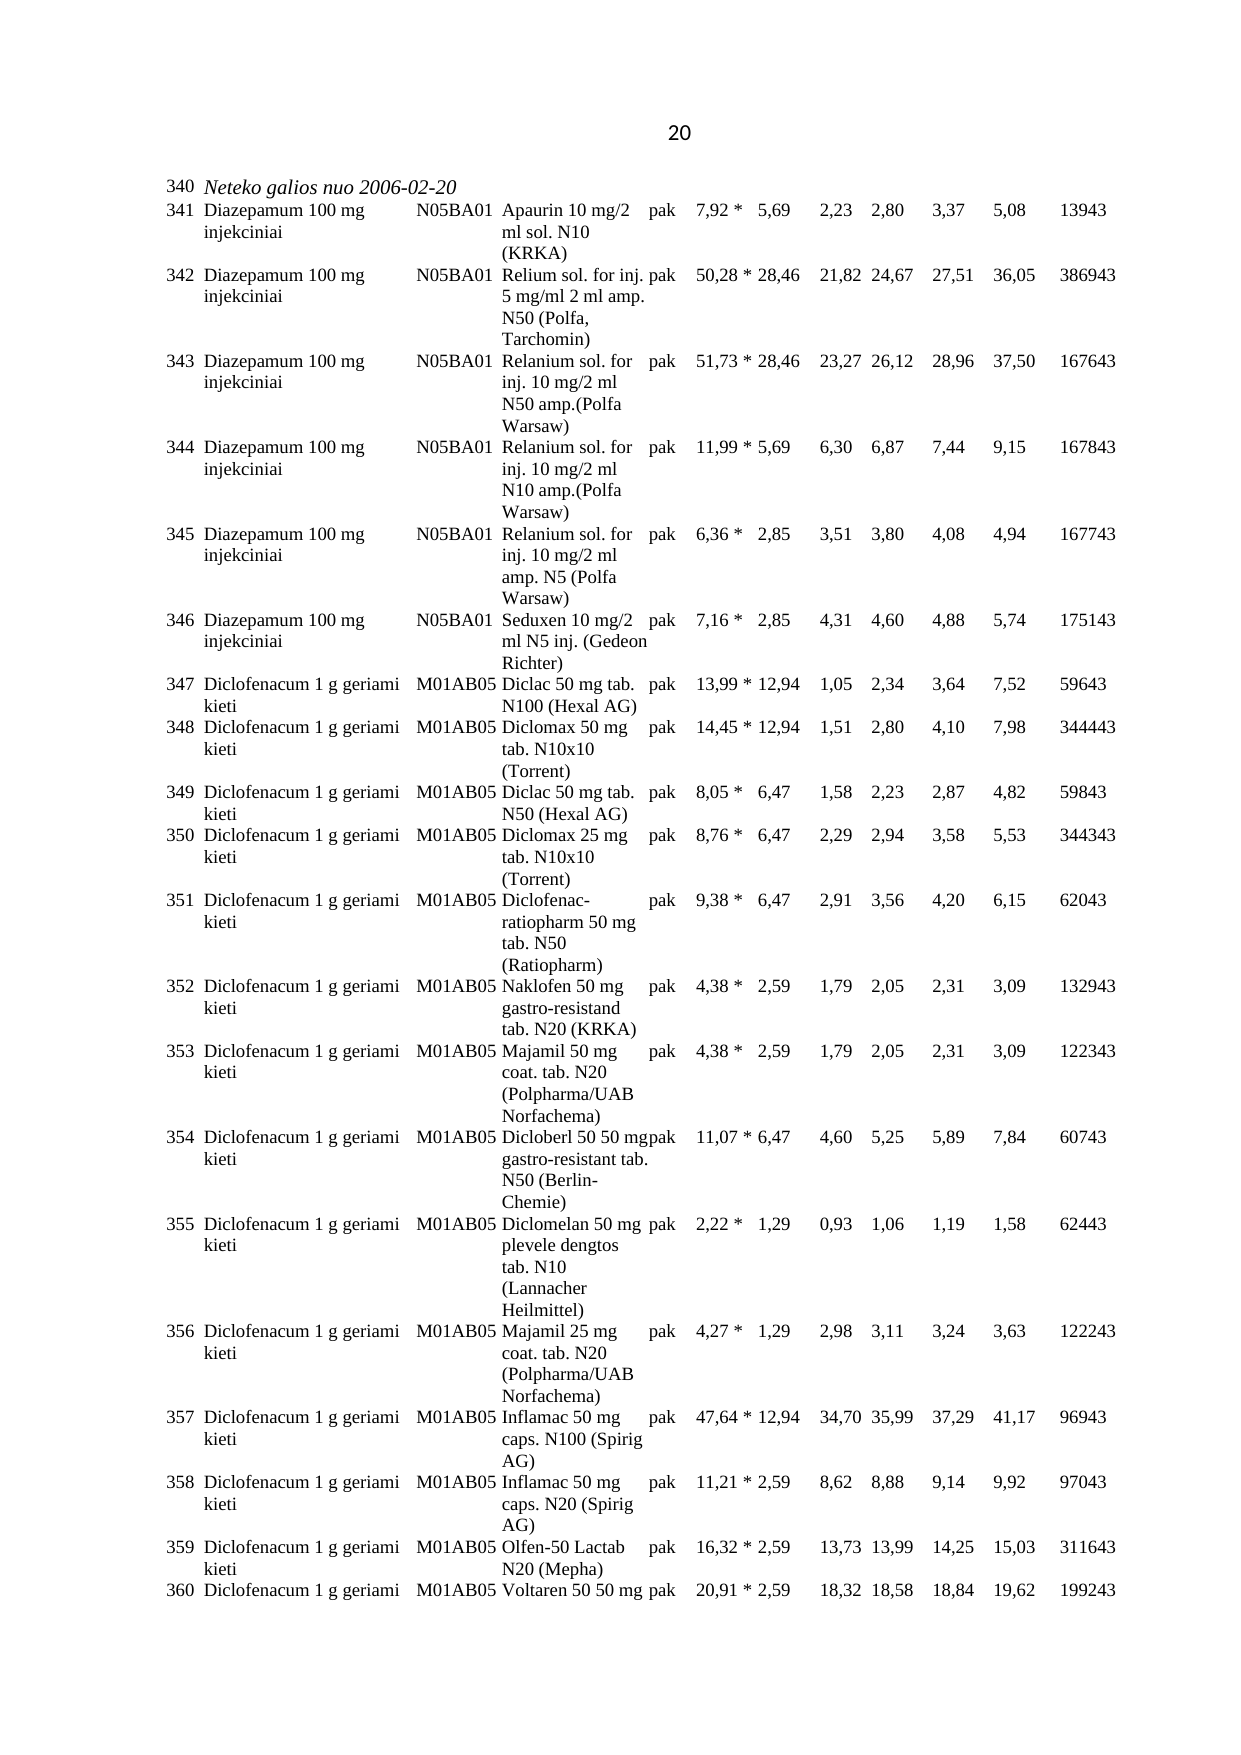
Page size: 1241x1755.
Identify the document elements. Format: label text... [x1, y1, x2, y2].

table_cell 2,85 [758, 609, 819, 673]
table_cell Diclac 50 mg tab. N100 (Hexal AG) [502, 673, 648, 716]
table_cell Diazepamum 100 mg injekciniai [204, 199, 416, 264]
table_cell 7,98 [993, 716, 1059, 781]
table_cell 11,21 * [696, 1471, 758, 1536]
table_cell Relanium sol. for inj. 10 mg/2 ml N10 amp.(Polfa Warsaw) [502, 436, 648, 522]
table_cell Diclomax 50 mg tab. N10x10 (Torrent) [502, 716, 648, 781]
table_cell 19,62 [993, 1579, 1059, 1601]
table_cell 13,73 [820, 1536, 871, 1579]
table_cell 9,15 [993, 436, 1059, 522]
table_cell 122243 [1060, 1320, 1127, 1406]
table_cell Inflamac 50 mg caps. N100 (Spirig AG) [502, 1406, 648, 1471]
table_cell 6,47 [758, 824, 819, 889]
table_cell N05BA01 [416, 609, 502, 673]
table_cell 34,70 [820, 1406, 871, 1471]
table_cell 12,94 [758, 716, 819, 781]
table_cell 353 [166, 1040, 203, 1126]
table_cell Diclofenacum 1 g geriami kieti [204, 1536, 416, 1579]
table_cell 9,92 [993, 1471, 1059, 1536]
table_cell 3,37 [932, 199, 993, 264]
table_cell 3,58 [932, 824, 993, 889]
table_cell 340 [166, 175, 203, 199]
table_cell 1,19 [932, 1213, 993, 1320]
table_cell Diclofenacum 1 g geriami [204, 1579, 416, 1601]
table_cell 5,89 [932, 1126, 993, 1212]
table_cell Diclofenacum 1 g geriami kieti [204, 673, 416, 716]
table_cell 344443 [1060, 716, 1127, 781]
table_cell 2,80 [871, 199, 932, 264]
table_cell 6,47 [758, 1126, 819, 1212]
table_cell 8,76 * [696, 824, 758, 889]
table_cell 3,63 [993, 1320, 1059, 1406]
table_cell 360 [166, 1579, 203, 1601]
table_cell 3,56 [871, 889, 932, 975]
table_cell 6,47 [758, 781, 819, 824]
table_cell 3,24 [932, 1320, 993, 1406]
table_cell 4,31 [820, 609, 871, 673]
table_cell 352 [166, 975, 203, 1040]
table_cell Relanium sol. for inj. 10 mg/2 ml amp. N5 (Polfa Warsaw) [502, 523, 648, 609]
table_cell 35,99 [871, 1406, 932, 1471]
table_cell N05BA01 [416, 436, 502, 522]
table_cell pak [649, 1213, 696, 1320]
table_cell 3,64 [932, 673, 993, 716]
table_cell Naklofen 50 mg gastro-resistand tab. N20 (KRKA) [502, 975, 648, 1040]
table_cell M01AB05 [416, 1536, 502, 1579]
table_cell pak [649, 1040, 696, 1126]
table_cell M01AB05 [416, 889, 502, 975]
table_cell 7,92 * [696, 199, 758, 264]
table_cell 351 [166, 889, 203, 975]
table_cell 1,58 [820, 781, 871, 824]
table_cell pak [649, 716, 696, 781]
table_cell Diclofenacum 1 g geriami kieti [204, 781, 416, 824]
table_cell 2,23 [871, 781, 932, 824]
table_cell 6,87 [871, 436, 932, 522]
table_cell 7,84 [993, 1126, 1059, 1212]
table_cell pak [649, 1126, 696, 1212]
table_cell 3,51 [820, 523, 871, 609]
table_cell 18,84 [932, 1579, 993, 1601]
table_cell 359 [166, 1536, 203, 1579]
table_cell Seduxen 10 mg/2 ml N5 inj. (Gedeon Richter) [502, 609, 648, 673]
table_cell 6,15 [993, 889, 1059, 975]
table_cell Relanium sol. for inj. 10 mg/2 ml N50 amp.(Polfa Warsaw) [502, 350, 648, 436]
table_cell 2,80 [871, 716, 932, 781]
table_cell 14,45 * [696, 716, 758, 781]
table_cell pak [649, 1471, 696, 1536]
table_cell 347 [166, 673, 203, 716]
table_cell 59843 [1060, 781, 1127, 824]
table_cell Apaurin 10 mg/2 ml sol. N10 (KRKA) [502, 199, 648, 264]
table_cell Diclofenacum 1 g geriami kieti [204, 975, 416, 1040]
table_cell M01AB05 [416, 1320, 502, 1406]
table_cell 18,58 [871, 1579, 932, 1601]
table_cell 2,31 [932, 1040, 993, 1126]
table_cell 2,87 [932, 781, 993, 824]
table_cell 4,94 [993, 523, 1059, 609]
table_cell 5,74 [993, 609, 1059, 673]
table_cell 4,10 [932, 716, 993, 781]
table_cell Diclomax 25 mg tab. N10x10 (Torrent) [502, 824, 648, 889]
table_cell M01AB05 [416, 1579, 502, 1601]
table_cell 4,38 * [696, 1040, 758, 1126]
table_cell 2,59 [758, 1536, 819, 1579]
table_cell pak [649, 199, 696, 264]
table_cell 13,99 * [696, 673, 758, 716]
table_cell 358 [166, 1471, 203, 1536]
table_cell 1,29 [758, 1320, 819, 1406]
table_cell N05BA01 [416, 199, 502, 264]
table_cell N05BA01 [416, 350, 502, 436]
table_cell pak [649, 781, 696, 824]
table_cell Majamil 50 mg coat. tab. N20 (Polpharma/UAB Norfachema) [502, 1040, 648, 1126]
table_cell M01AB05 [416, 781, 502, 824]
table_cell 1,06 [871, 1213, 932, 1320]
table_cell 4,38 * [696, 975, 758, 1040]
table_cell Diclofenacum 1 g geriami kieti [204, 824, 416, 889]
table_cell pak [649, 889, 696, 975]
table_cell 1,79 [820, 1040, 871, 1126]
table_cell pak [649, 350, 696, 436]
table_cell N05BA01 [416, 264, 502, 350]
table_cell Diazepamum 100 mg injekciniai [204, 264, 416, 350]
table_cell M01AB05 [416, 673, 502, 716]
table_cell 8,88 [871, 1471, 932, 1536]
table_cell 2,29 [820, 824, 871, 889]
table_cell 342 [166, 264, 203, 350]
table_cell pak [649, 1320, 696, 1406]
table_cell 346 [166, 609, 203, 673]
table_cell 348 [166, 716, 203, 781]
table_cell M01AB05 [416, 1126, 502, 1212]
table_cell 2,59 [758, 1040, 819, 1126]
table_cell 41,17 [993, 1406, 1059, 1471]
table_cell 23,27 [820, 350, 871, 436]
table_cell 2,91 [820, 889, 871, 975]
table_cell 167643 [1060, 350, 1127, 436]
table_cell 2,59 [758, 975, 819, 1040]
table_cell 1,51 [820, 716, 871, 781]
table_cell 6,30 [820, 436, 871, 522]
table_cell pak [649, 1536, 696, 1579]
table_cell Dicloberl 50 50 mg gastro-resistant tab. N50 (Berlin- Chemie) [502, 1126, 648, 1212]
table_cell 16,32 * [696, 1536, 758, 1579]
table_cell 5,53 [993, 824, 1059, 889]
table_cell Voltaren 50 50 mg [502, 1579, 648, 1601]
table_cell M01AB05 [416, 824, 502, 889]
table_cell Diazepamum 100 mg injekciniai [204, 609, 416, 673]
table_cell 355 [166, 1213, 203, 1320]
table_cell 199243 [1060, 1579, 1127, 1601]
table_cell pak [649, 824, 696, 889]
table_cell 12,94 [758, 1406, 819, 1471]
table_cell 2,31 [932, 975, 993, 1040]
table_cell 1,79 [820, 975, 871, 1040]
table_cell 132943 [1060, 975, 1127, 1040]
table_cell 122343 [1060, 1040, 1127, 1126]
table_cell 2,22 * [696, 1213, 758, 1320]
table_cell Diclofenacum 1 g geriami kieti [204, 1040, 416, 1126]
table_cell 5,25 [871, 1126, 932, 1212]
table_cell 15,03 [993, 1536, 1059, 1579]
table_cell 20,91 * [696, 1579, 758, 1601]
table_cell 28,46 [758, 264, 819, 350]
table_cell Diazepamum 100 mg injekciniai [204, 350, 416, 436]
table_cell 28,96 [932, 350, 993, 436]
table_cell 344 [166, 436, 203, 522]
table_cell 343 [166, 350, 203, 436]
table_cell 1,58 [993, 1213, 1059, 1320]
table_cell 4,60 [820, 1126, 871, 1212]
table_cell 7,52 [993, 673, 1059, 716]
table_cell Diclofenacum 1 g geriami kieti [204, 716, 416, 781]
table_cell 97043 [1060, 1471, 1127, 1536]
table_cell 9,38 * [696, 889, 758, 975]
table_cell pak [649, 975, 696, 1040]
table_cell 6,36 * [696, 523, 758, 609]
table_cell 3,09 [993, 975, 1059, 1040]
table_cell 96943 [1060, 1406, 1127, 1471]
table_cell pak [649, 264, 696, 350]
table_cell 4,88 [932, 609, 993, 673]
table_cell 37,29 [932, 1406, 993, 1471]
table_cell Neteko galios nuo 2006-02-20 [204, 175, 1127, 199]
table_cell pak [649, 523, 696, 609]
table_cell Diclofenacum 1 g geriami kieti [204, 1471, 416, 1536]
table_cell 13943 [1060, 199, 1127, 264]
table_cell Diclac 50 mg tab. N50 (Hexal AG) [502, 781, 648, 824]
table_cell 2,59 [758, 1579, 819, 1601]
table_cell Diclomelan 50 mg plevele dengtos tab. N10 (Lannacher Heilmittel) [502, 1213, 648, 1320]
table_cell Majamil 25 mg coat. tab. N20 (Polpharma/UAB Norfachema) [502, 1320, 648, 1406]
table_cell pak [649, 609, 696, 673]
table_cell 1,05 [820, 673, 871, 716]
table_cell 26,12 [871, 350, 932, 436]
table_cell N05BA01 [416, 523, 502, 609]
table_cell 47,64 * [696, 1406, 758, 1471]
table_cell 59643 [1060, 673, 1127, 716]
table_cell 28,46 [758, 350, 819, 436]
table_cell 21,82 [820, 264, 871, 350]
table_cell 167843 [1060, 436, 1127, 522]
table_cell 62443 [1060, 1213, 1127, 1320]
table_cell 2,05 [871, 975, 932, 1040]
table_cell 27,51 [932, 264, 993, 350]
table_cell 357 [166, 1406, 203, 1471]
table_cell M01AB05 [416, 1040, 502, 1126]
table_cell 4,27 * [696, 1320, 758, 1406]
table_cell Diclofenacum 1 g geriami kieti [204, 1126, 416, 1212]
table_cell 50,28 * [696, 264, 758, 350]
table_cell 2,05 [871, 1040, 932, 1126]
table_cell 4,08 [932, 523, 993, 609]
table_cell M01AB05 [416, 1406, 502, 1471]
table_cell 24,67 [871, 264, 932, 350]
table_cell Diclofenacum 1 g geriami kieti [204, 1406, 416, 1471]
table_cell 2,98 [820, 1320, 871, 1406]
table_cell 167743 [1060, 523, 1127, 609]
table_cell 3,09 [993, 1040, 1059, 1126]
table_cell M01AB05 [416, 1213, 502, 1320]
table_cell M01AB05 [416, 716, 502, 781]
table_cell M01AB05 [416, 975, 502, 1040]
table_cell Relium sol. for inj. 5 mg/ml 2 ml amp. N50 (Polfa, Tarchomin) [502, 264, 648, 350]
table_cell 3,80 [871, 523, 932, 609]
table_cell 386943 [1060, 264, 1127, 350]
table_cell Olfen-50 Lactab N20 (Mepha) [502, 1536, 648, 1579]
table_cell 5,69 [758, 199, 819, 264]
table_cell 3,11 [871, 1320, 932, 1406]
table_cell 2,59 [758, 1471, 819, 1536]
table_cell 9,14 [932, 1471, 993, 1536]
table_cell 11,07 * [696, 1126, 758, 1212]
table_cell 4,60 [871, 609, 932, 673]
table_cell 7,16 * [696, 609, 758, 673]
table_cell 341 [166, 199, 203, 264]
table_cell 354 [166, 1126, 203, 1212]
table_cell 4,20 [932, 889, 993, 975]
table_cell 5,69 [758, 436, 819, 522]
table_cell 11,99 * [696, 436, 758, 522]
table_cell Inflamac 50 mg caps. N20 (Spirig AG) [502, 1471, 648, 1536]
table_cell 5,08 [993, 199, 1059, 264]
table_cell Diclofenacum 1 g geriami kieti [204, 1213, 416, 1320]
table_cell 350 [166, 824, 203, 889]
table_cell pak [649, 1406, 696, 1471]
table_cell 62043 [1060, 889, 1127, 975]
table_cell Diazepamum 100 mg injekciniai [204, 436, 416, 522]
table_cell 344343 [1060, 824, 1127, 889]
table_cell 2,94 [871, 824, 932, 889]
table_cell 6,47 [758, 889, 819, 975]
table_cell 8,05 * [696, 781, 758, 824]
table_cell 1,29 [758, 1213, 819, 1320]
table_cell pak [649, 673, 696, 716]
table_cell 2,34 [871, 673, 932, 716]
table_cell 311643 [1060, 1536, 1127, 1579]
table_cell Diclofenac-ratiopharm 50 mg tab. N50 (Ratiopharm) [502, 889, 648, 975]
table_cell 7,44 [932, 436, 993, 522]
table_cell Diclofenacum 1 g geriami kieti [204, 1320, 416, 1406]
table_cell 36,05 [993, 264, 1059, 350]
table_cell 2,85 [758, 523, 819, 609]
table_cell 349 [166, 781, 203, 824]
table_cell 4,82 [993, 781, 1059, 824]
table_cell M01AB05 [416, 1471, 502, 1536]
table_cell 37,50 [993, 350, 1059, 436]
table_cell 2,23 [820, 199, 871, 264]
table_cell 12,94 [758, 673, 819, 716]
table_cell 60743 [1060, 1126, 1127, 1212]
table_cell 345 [166, 523, 203, 609]
table_cell 18,32 [820, 1579, 871, 1601]
table_cell 13,99 [871, 1536, 932, 1579]
table_cell 356 [166, 1320, 203, 1406]
table_cell 14,25 [932, 1536, 993, 1579]
table_cell Diclofenacum 1 g geriami kieti [204, 889, 416, 975]
table_cell pak [649, 1579, 696, 1601]
table_cell 8,62 [820, 1471, 871, 1536]
table_cell 175143 [1060, 609, 1127, 673]
table_cell 51,73 * [696, 350, 758, 436]
table_cell pak [649, 436, 696, 522]
table_cell 0,93 [820, 1213, 871, 1320]
table_cell Diazepamum 100 mg injekciniai [204, 523, 416, 609]
